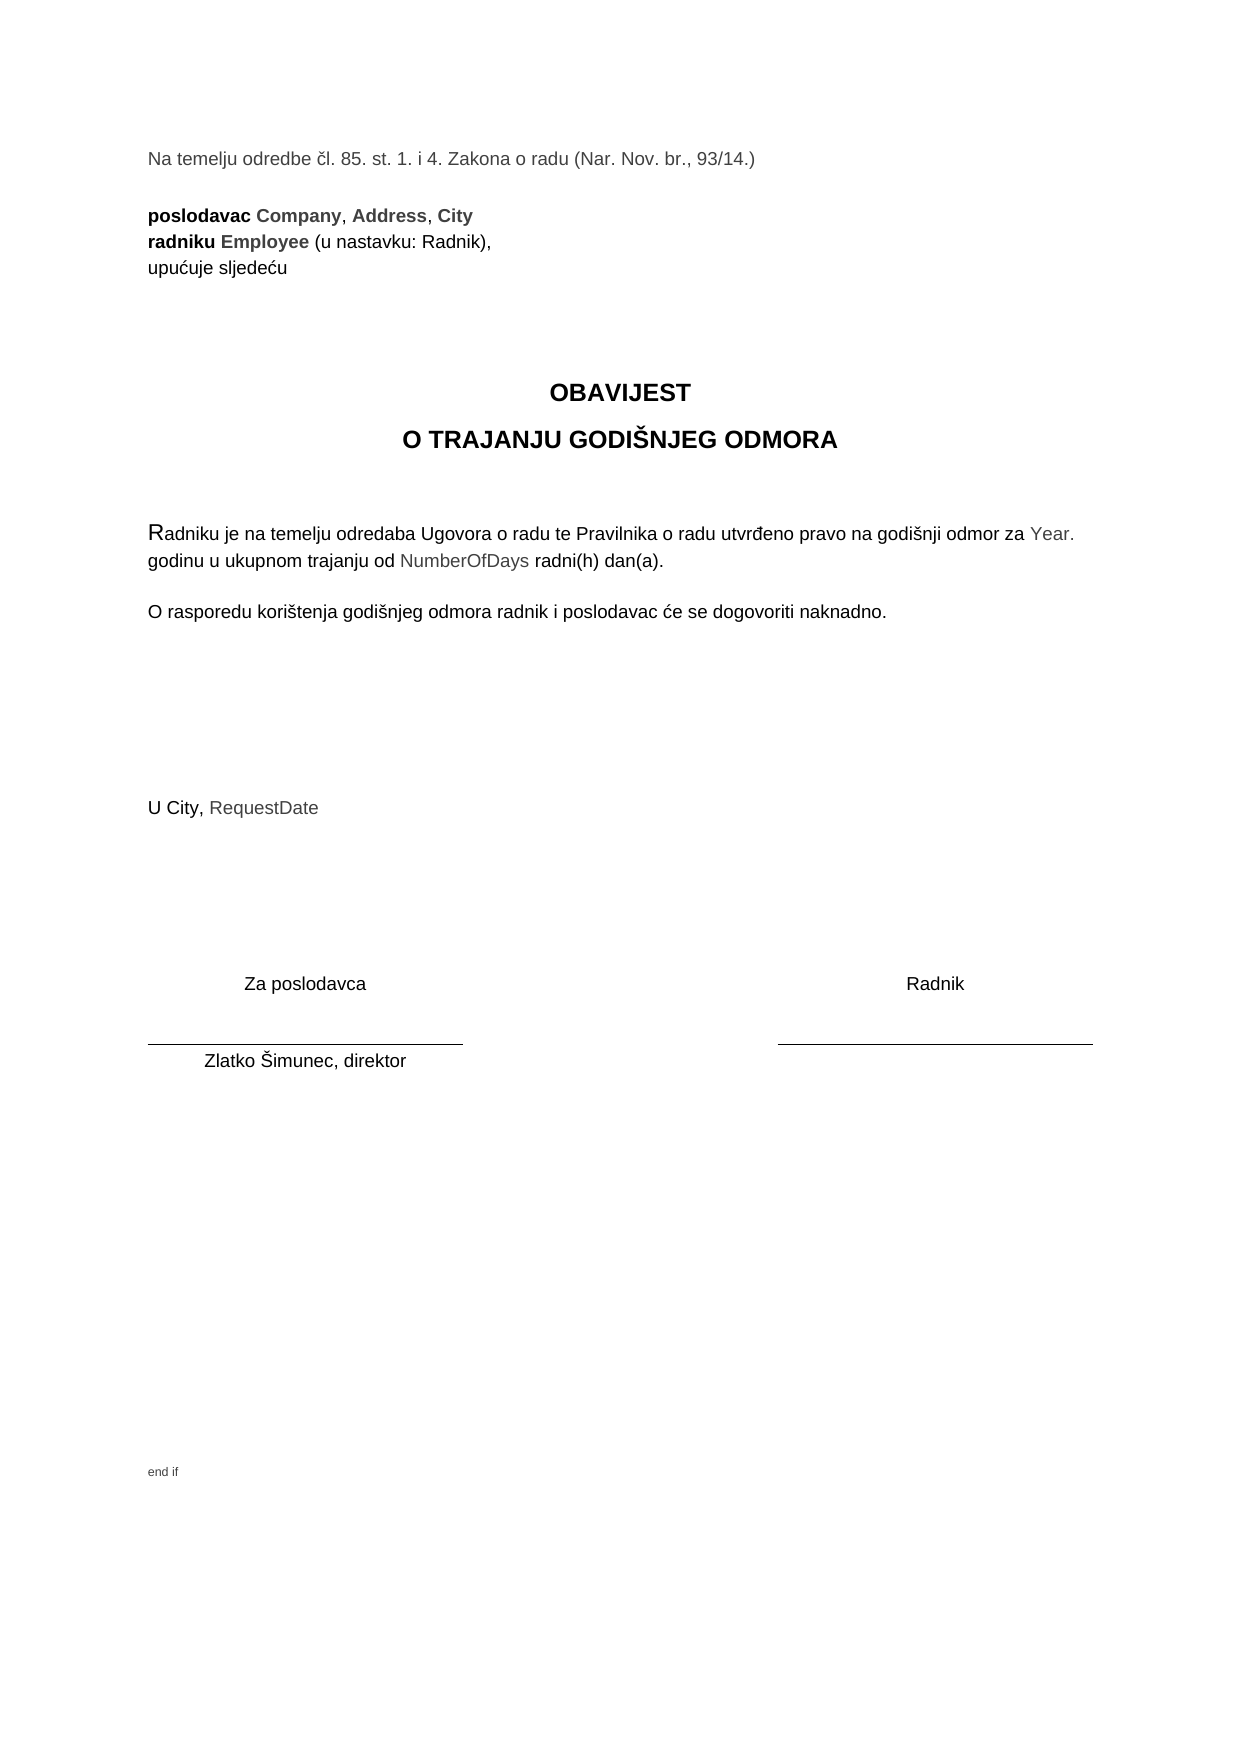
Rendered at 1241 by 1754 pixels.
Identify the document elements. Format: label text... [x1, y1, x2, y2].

table_cell Zlatko Šimunec, direktor [148, 1045, 463, 1098]
text poslodavac Company, Address, City [148, 205, 1093, 227]
text OBAVIJEST [148, 377, 1093, 406]
text upućuje sljedeću [148, 257, 1093, 278]
table_cell [463, 1044, 778, 1098]
text O rasporedu korištenja godišnjeg odmora radnik i poslodavac će se dogovoriti naknadno. [148, 601, 1093, 623]
text Radniku je na temelju odredaba Ugovora o radu te Pravilnika o radu utvrđeno pravo na godišnji odmor za Year. godinu u ukupnom trajanju od NumberOfDays radni(h) dan(a). [148, 519, 1093, 571]
text U City, RequestDate [148, 797, 1093, 818]
table_header Radnik [778, 967, 1093, 1043]
table_header [463, 967, 778, 1043]
table_header Za poslodavca [148, 967, 463, 1043]
text radniku Employee (u nastavku: Radnik), [148, 231, 1093, 253]
text Na temelju odredbe čl. 85. st. 1. i 4. Zakona o radu (Nar. Nov. br., 93/14.) [148, 148, 1093, 169]
table_cell [778, 1045, 1093, 1098]
text O TRAJANJU GODIŠNJEG ODMORA [148, 425, 1093, 454]
text end if [148, 1465, 1093, 1479]
